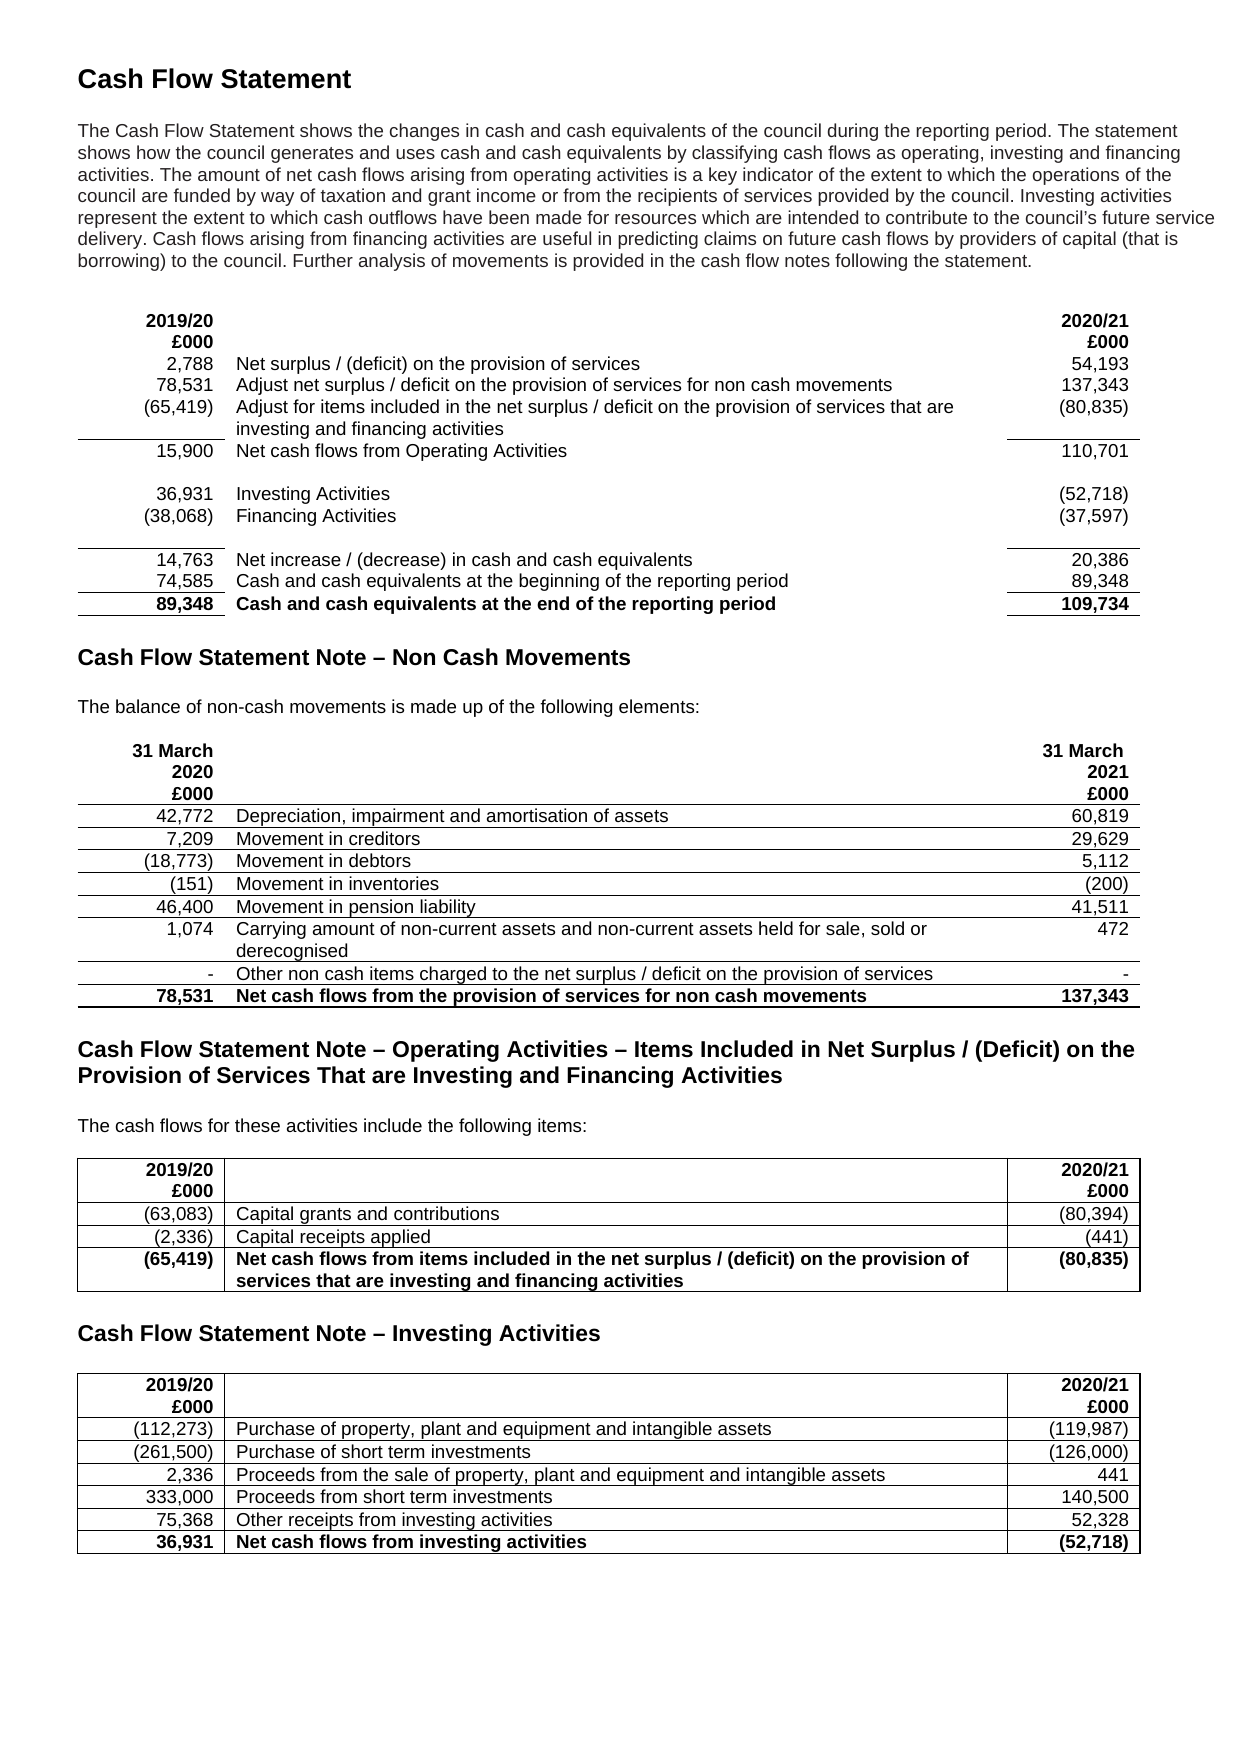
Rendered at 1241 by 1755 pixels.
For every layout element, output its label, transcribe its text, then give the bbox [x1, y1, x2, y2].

table_cell 472 [1007, 918, 1140, 961]
table_cell Net surplus / (deficit) on the provision of services [225, 353, 1007, 374]
table_cell 1,074 [78, 918, 224, 961]
table_header 2019/20 £000 [78, 1159, 224, 1202]
table_cell Capital grants and contributions [225, 1203, 1007, 1224]
table_cell 110,701 [1007, 440, 1140, 461]
table_cell Cash and cash equivalents at the beginning of the reporting period [225, 570, 1007, 592]
table_cell [225, 526, 1007, 548]
text Cash Flow Statement Note – Non Cash Movements [77, 643, 1137, 670]
text Cash Flow Statement Note – Operating Activities – Items Included in Net Surplus / (Deficit) on the Provision of Services That are Investing and Financing Activities [77, 1036, 1137, 1088]
table_cell [225, 461, 1007, 483]
table_cell 20,386 [1007, 549, 1140, 570]
table_cell (38,068) [78, 505, 224, 526]
table_cell 46,400 [78, 896, 224, 917]
text The balance of non-cash movements is made up of the following elements: [77, 696, 1137, 718]
table_cell [78, 526, 224, 548]
table_cell 36,931 [78, 1531, 224, 1553]
table_cell 89,348 [1007, 570, 1140, 592]
table_cell 137,343 [1007, 985, 1140, 1006]
table_cell 60,819 [1007, 805, 1140, 827]
table_cell Movement in debtors [225, 850, 1007, 872]
table_cell (119,987) [1008, 1418, 1139, 1440]
table_cell Carrying amount of non-current assets and non-current assets held for sale, sold or derecognised [225, 918, 1007, 961]
table_cell (80,394) [1008, 1203, 1139, 1224]
table_header 31 March 2020 £000 [78, 739, 224, 804]
table_cell 5,112 [1007, 850, 1140, 872]
table_header 2019/20 £000 [78, 310, 224, 353]
table_cell 41,511 [1007, 896, 1140, 917]
table_cell Adjust net surplus / deficit on the provision of services for non cash movements [225, 374, 1007, 396]
table_cell Depreciation, impairment and amortisation of assets [225, 805, 1007, 827]
table_cell Net cash flows from items included in the net surplus / (deficit) on the provision of services that are investing and financing activities [225, 1248, 1007, 1291]
table_cell (52,718) [1007, 483, 1140, 504]
table_cell 42,772 [78, 805, 224, 827]
table_cell Movement in creditors [225, 828, 1007, 849]
table_header [225, 1374, 1007, 1417]
table_cell Movement in pension liability [225, 896, 1007, 917]
table_cell - [1007, 962, 1140, 984]
table_header 2020/21 £000 [1008, 1374, 1139, 1417]
table_cell Proceeds from short term investments [225, 1486, 1007, 1508]
table_header 2020/21 £000 [1007, 310, 1140, 353]
table_cell 109,734 [1007, 593, 1140, 614]
table_cell Other non cash items charged to the net surplus / deficit on the provision of services [225, 962, 1007, 984]
table_cell 78,531 [78, 374, 224, 396]
table_cell 2,336 [78, 1464, 224, 1485]
table_cell Proceeds from the sale of property, plant and equipment and intangible assets [225, 1464, 1007, 1485]
table_cell 89,348 [78, 593, 224, 614]
table_cell 78,531 [78, 985, 224, 1006]
table_cell Capital receipts applied [225, 1226, 1007, 1247]
table_cell 54,193 [1007, 353, 1140, 374]
table_cell 52,328 [1008, 1509, 1139, 1530]
table_cell Net cash flows from Operating Activities [225, 439, 1007, 461]
table_cell (65,419) [78, 396, 224, 439]
table_cell Net increase / (decrease) in cash and cash equivalents [225, 548, 1007, 570]
table_cell Net cash flows from investing activities [225, 1531, 1007, 1553]
table_cell 2,788 [78, 353, 224, 374]
table_cell (52,718) [1008, 1531, 1139, 1553]
text The Cash Flow Statement shows the changes in cash and cash equivalents of the council during the reporting period. The statement shows how the council generates and uses cash and cash equivalents by classifying cash flows as operating, investing and financing activities. The amount of net cash flows arising from operating activities is a key indicator of the extent to which the operations of the council are funded by way of taxation and grant income or from the recipients of services provided by the council. Investing activities represent the extent to which cash outflows have been made for resources which are intended to contribute to the council’s future service delivery. Cash flows arising from financing activities are useful in predicting claims on future cash flows by providers of capital (that is borrowing) to the council. Further analysis of movements is provided in the cash flow notes following the statement. [77, 120, 1218, 271]
table_cell (200) [1007, 873, 1140, 894]
table_cell [1007, 526, 1140, 548]
table_cell - [78, 962, 224, 984]
table_cell 29,629 [1007, 828, 1140, 849]
table_cell Purchase of property, plant and equipment and intangible assets [225, 1418, 1007, 1440]
table_header [225, 310, 1007, 353]
table_header [225, 1159, 1007, 1202]
text The cash flows for these activities include the following items: [77, 1114, 1137, 1136]
table_cell 74,585 [78, 570, 224, 592]
table_cell 137,343 [1007, 374, 1140, 396]
text Cash Flow Statement Note – Investing Activities [77, 1320, 1137, 1347]
table_cell 140,500 [1008, 1486, 1139, 1508]
table_cell [1007, 461, 1140, 483]
subtitle Cash Flow Statement [77, 63, 1137, 94]
table_cell (80,835) [1007, 396, 1140, 439]
table_cell Purchase of short term investments [225, 1441, 1007, 1462]
table_cell (37,597) [1007, 505, 1140, 526]
table_cell Net cash flows from the provision of services for non cash movements [225, 985, 1007, 1006]
table_cell Cash and cash equivalents at the end of the reporting period [225, 592, 1007, 614]
table_cell 333,000 [78, 1486, 224, 1508]
table_cell Other receipts from investing activities [225, 1509, 1007, 1530]
table_cell (65,419) [78, 1248, 224, 1291]
table_cell (112,273) [78, 1418, 224, 1440]
table_header 31 March 2021 £000 [1007, 739, 1140, 804]
table_cell 15,900 [78, 440, 224, 461]
table_cell (261,500) [78, 1441, 224, 1462]
table_cell Adjust for items included in the net surplus / deficit on the provision of services that are investing and financing activities [225, 396, 1007, 439]
table_cell 7,209 [78, 828, 224, 849]
table_cell (151) [78, 873, 224, 894]
table_cell Movement in inventories [225, 873, 1007, 894]
table_cell 441 [1008, 1464, 1139, 1485]
table_cell (126,000) [1008, 1441, 1139, 1462]
table_cell Investing Activities [225, 483, 1007, 504]
table_header [225, 739, 1007, 804]
table_cell [78, 461, 224, 483]
table_cell (18,773) [78, 850, 224, 872]
table_cell (2,336) [78, 1226, 224, 1247]
table_header 2020/21 £000 [1008, 1159, 1139, 1202]
table_header 2019/20 £000 [78, 1374, 224, 1417]
table_cell 36,931 [78, 483, 224, 504]
table_cell (80,835) [1008, 1248, 1139, 1291]
table_cell (441) [1008, 1226, 1139, 1247]
table_cell 14,763 [78, 549, 224, 570]
table_cell (63,083) [78, 1203, 224, 1224]
table_cell Financing Activities [225, 505, 1007, 526]
table_cell 75,368 [78, 1509, 224, 1530]
